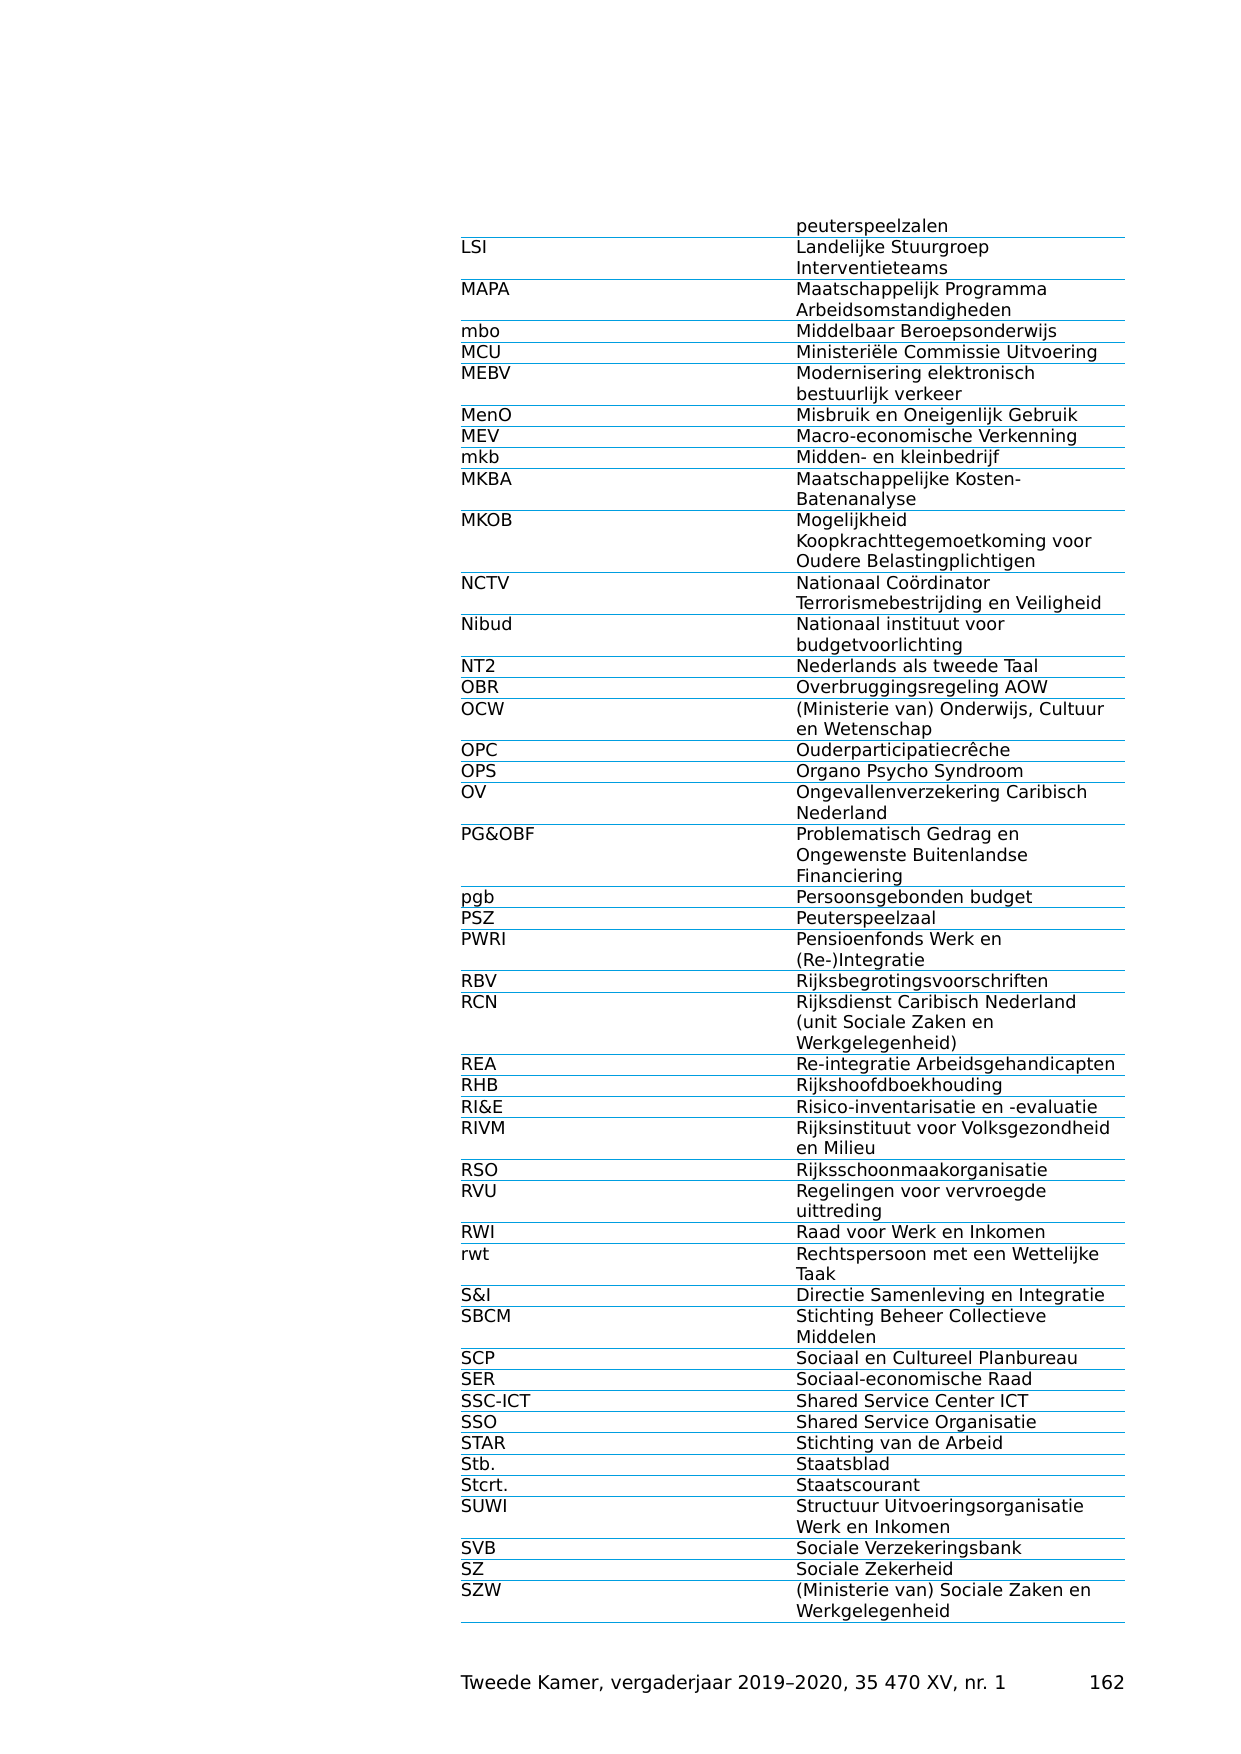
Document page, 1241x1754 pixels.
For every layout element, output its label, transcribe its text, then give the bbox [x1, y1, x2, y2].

table_cell pgb [461, 887, 793, 907]
table_cell Ministeriële Commissie Uitvoering [793, 343, 1125, 363]
table_cell SSC-ICT [461, 1391, 793, 1411]
table_cell rwt [461, 1244, 793, 1285]
table_cell SSO [461, 1412, 793, 1432]
table_cell Stb. [461, 1455, 793, 1474]
table_cell PSZ [461, 908, 793, 928]
table_cell Re-integratie Arbeidsgehandicapten [793, 1055, 1125, 1075]
table_cell mbo [461, 321, 793, 342]
table_cell RSO [461, 1160, 793, 1180]
table_cell RI&E [461, 1097, 793, 1117]
table_cell OPC [461, 741, 793, 761]
table_cell MEBV [461, 364, 793, 404]
table_cell Rijksdienst Caribisch Nederland (unit Sociale Zaken en Werkgelegenheid) [793, 993, 1125, 1054]
table_cell Stcrt. [461, 1476, 793, 1496]
table_cell Rijksbegrotingsvoorschriften [793, 971, 1125, 991]
table_cell Organo Psycho Syndroom [793, 762, 1125, 782]
table_cell Regelingen voor vervroegde uittreding [793, 1181, 1125, 1222]
table_cell mkb [461, 448, 793, 468]
table_cell S&I [461, 1286, 793, 1306]
table_cell MenO [461, 406, 793, 426]
table_cell Structuur Uitvoeringsorganisatie Werk en Inkomen [793, 1497, 1125, 1537]
table_cell Midden- en kleinbedrijf [793, 448, 1125, 468]
table_cell PWRI [461, 930, 793, 970]
table_cell REA [461, 1055, 793, 1075]
table_cell (Ministerie van) Sociale Zaken en Werkgelegenheid [793, 1581, 1125, 1622]
table_cell Maatschappelijke Kosten-Batenanalyse [793, 469, 1125, 510]
table_cell Middelbaar Beroepsonderwijs [793, 321, 1125, 342]
table_cell Nationaal instituut voor budgetvoorlichting [793, 615, 1125, 656]
table_cell Risico-inventarisatie en -evaluatie [793, 1097, 1125, 1117]
table_cell OV [461, 783, 793, 824]
table_cell Shared Service Center ICT [793, 1391, 1125, 1411]
table_cell SER [461, 1370, 793, 1390]
table_cell Ouderparticipatiecrêche [793, 741, 1125, 761]
table_cell RBV [461, 971, 793, 991]
table_cell Sociaal en Cultureel Planbureau [793, 1349, 1125, 1369]
table_cell RHB [461, 1076, 793, 1096]
table_cell STAR [461, 1433, 793, 1453]
table_cell Raad voor Werk en Inkomen [793, 1223, 1125, 1243]
table_cell MKOB [461, 511, 793, 572]
table_cell RCN [461, 993, 793, 1054]
table_header Tabel 130 Lijst van afkortingen [461, 191, 1125, 216]
table_cell OBR [461, 678, 793, 698]
table_cell SUWI [461, 1497, 793, 1537]
table_cell Rechtspersoon met een Wettelijke Taak [793, 1244, 1125, 1285]
table_cell Modernisering elektronisch bestuurlijk verkeer [793, 364, 1125, 404]
table_cell [461, 216, 793, 237]
table_cell NT2 [461, 657, 793, 677]
table_cell Problematisch Gedrag en Ongewenste Buitenlandse Financiering [793, 825, 1125, 886]
table_cell Pensioenfonds Werk en (Re-)Integratie [793, 930, 1125, 970]
table_cell PG&OBF [461, 825, 793, 886]
table_cell MCU [461, 343, 793, 363]
table_cell Directie Samenleving en Integratie [793, 1286, 1125, 1306]
table_cell Sociaal-economische Raad [793, 1370, 1125, 1390]
table_cell Persoonsgebonden budget [793, 887, 1125, 907]
table_cell Nationaal Coördinator Terrorismebestrijding en Veiligheid [793, 573, 1125, 614]
table_cell Nederlands als tweede Taal [793, 657, 1125, 677]
table_cell OCW [461, 699, 793, 740]
table_cell RVU [461, 1181, 793, 1222]
table_cell Macro-economische Verkenning [793, 427, 1125, 447]
table_cell Ongevallenverzekering Caribisch Nederland [793, 783, 1125, 824]
table_cell NCTV [461, 573, 793, 614]
table_cell MKBA [461, 469, 793, 510]
table_cell OPS [461, 762, 793, 782]
table_cell Sociale Zekerheid [793, 1560, 1125, 1580]
table_cell SZW [461, 1581, 793, 1622]
table_cell RWI [461, 1223, 793, 1243]
table_cell RIVM [461, 1118, 793, 1159]
table_cell peuterspeelzalen [793, 216, 1125, 237]
table_cell Stichting Beheer Collectieve Middelen [793, 1307, 1125, 1348]
table_cell Rijksinstituut voor Volksgezondheid en Milieu [793, 1118, 1125, 1159]
table_cell MAPA [461, 280, 793, 320]
table_cell Peuterspeelzaal [793, 908, 1125, 928]
table_cell SVB [461, 1539, 793, 1559]
table_cell SCP [461, 1349, 793, 1369]
table_cell SZ [461, 1560, 793, 1580]
table_cell Misbruik en Oneigenlijk Gebruik [793, 406, 1125, 426]
table_cell Maatschappelijk Programma Arbeidsomstandigheden [793, 280, 1125, 320]
table_cell (Ministerie van) Onderwijs, Cultuur en Wetenschap [793, 699, 1125, 740]
table_cell Shared Service Organisatie [793, 1412, 1125, 1432]
table_cell Stichting van de Arbeid [793, 1433, 1125, 1453]
table_cell Staatscourant [793, 1476, 1125, 1496]
table_cell Staatsblad [793, 1455, 1125, 1474]
table_cell LSI [461, 238, 793, 279]
table_cell Overbruggingsregeling AOW [793, 678, 1125, 698]
table_cell Rijkshoofdboekhouding [793, 1076, 1125, 1096]
table_cell Mogelijkheid Koopkrachttegemoetkoming voor Oudere Belastingplichtigen [793, 511, 1125, 572]
table_cell SBCM [461, 1307, 793, 1348]
table_cell Sociale Verzekeringsbank [793, 1539, 1125, 1559]
table_cell Rijksschoonmaakorganisatie [793, 1160, 1125, 1180]
table_cell Landelijke Stuurgroep Interventieteams [793, 238, 1125, 279]
table_cell Nibud [461, 615, 793, 656]
table_cell MEV [461, 427, 793, 447]
